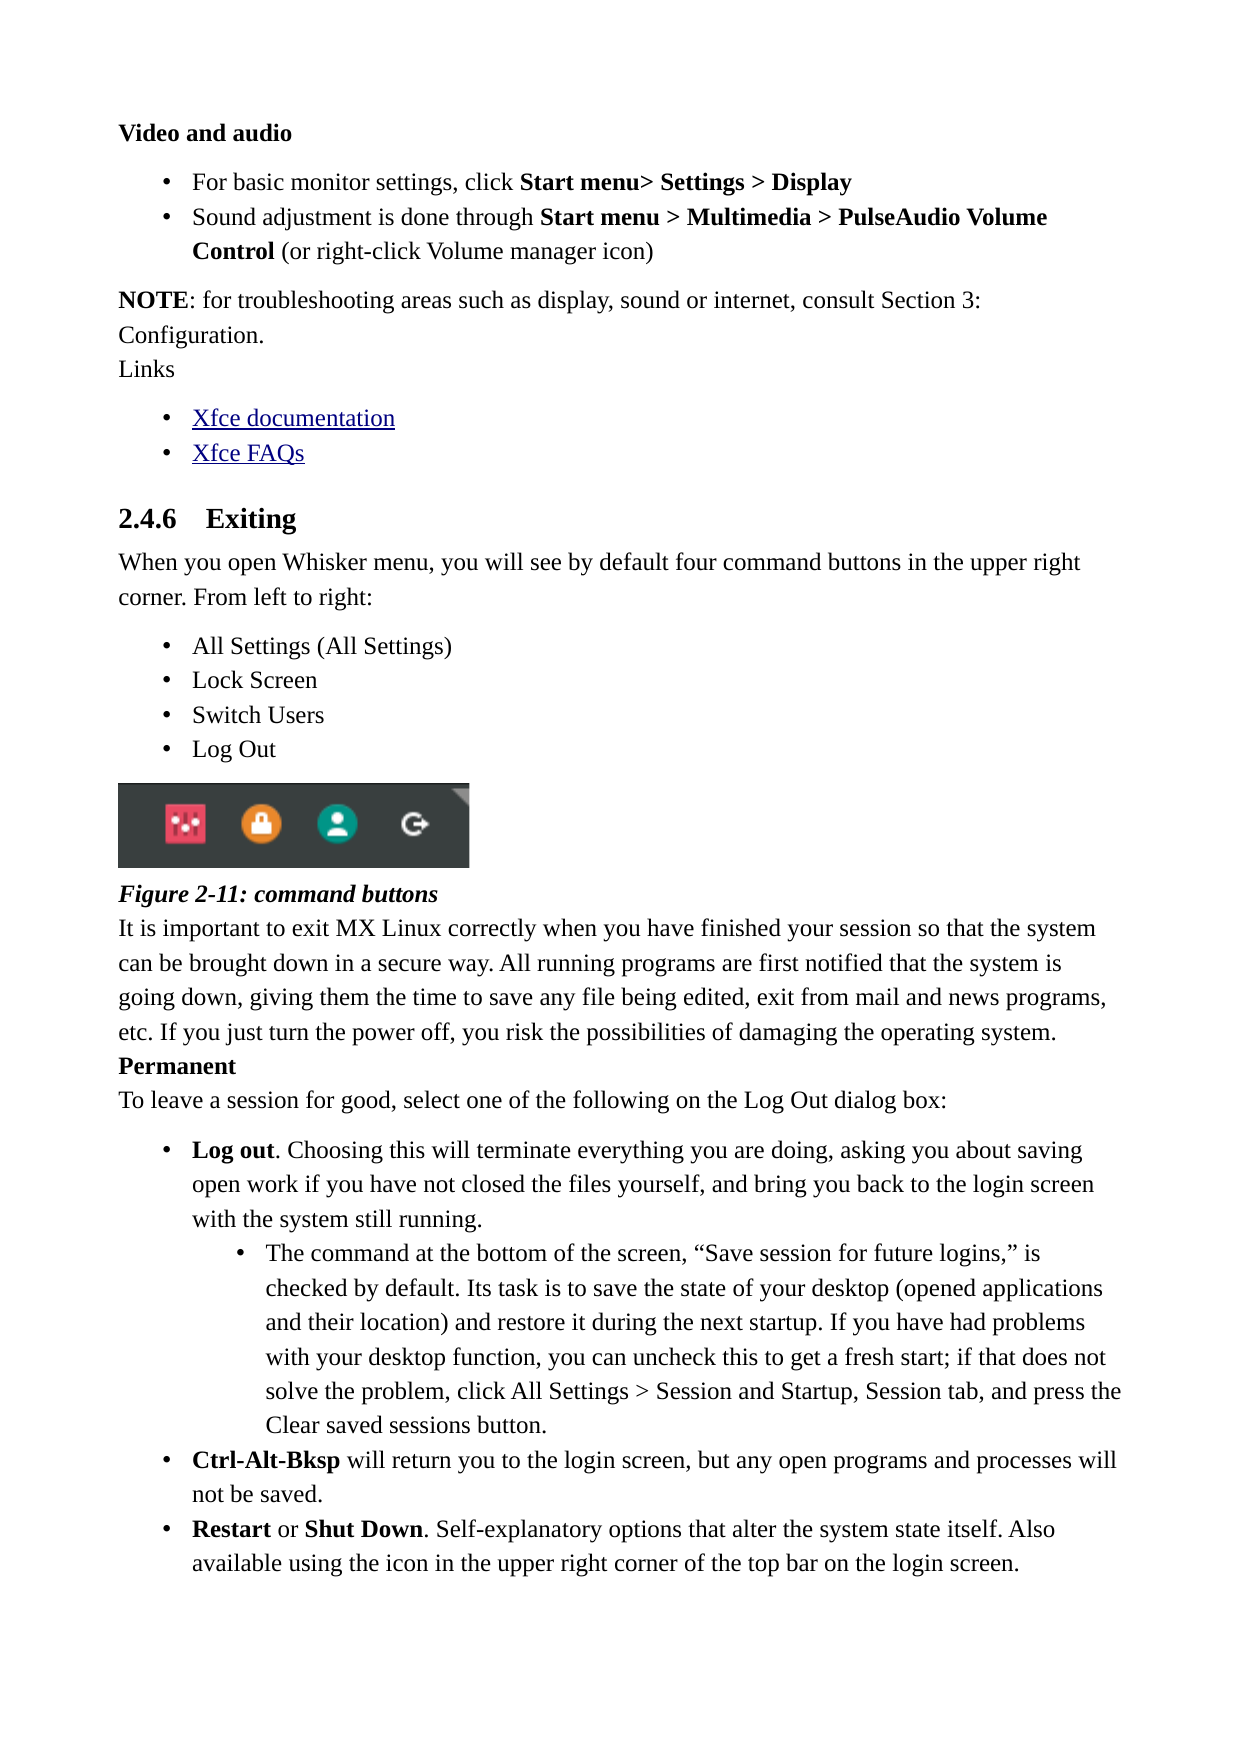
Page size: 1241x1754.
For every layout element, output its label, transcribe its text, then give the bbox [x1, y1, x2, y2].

picture [118, 783, 470, 868]
list Xfce documentation [162, 403, 1122, 432]
text Figure 2-11: command buttons [118, 879, 1122, 907]
text Links [118, 354, 1122, 383]
text Permanent [118, 1051, 1122, 1080]
text It is important to exit MX Linux correctly when you have finished your session so that the system can be brought down in a secure way. All running programs are first notified that the system is going down, giving them the time to save any file being edited, exit from mail and news programs, etc. If you just turn the power off, you risk the possibilities of damaging the operating system. [118, 913, 1122, 1045]
list Log Out [162, 734, 1122, 763]
list Lock Screen [162, 665, 1122, 694]
list Log out. Choosing this will terminate everything you are doing, asking you about saving open work if you have not closed the files yourself, and bring you back to the login screen with the system still running. [162, 1135, 1122, 1232]
list Sound adjustment is done through Start menu > Multimedia > PulseAudio Volume Control (or right-click Volume manager icon) [162, 202, 1122, 265]
list Xfce FAQs [162, 438, 1122, 466]
subtitle 2.4.6 Exiting [118, 501, 1122, 535]
list The command at the bottom of the screen, “Save session for future logins,” is checked by default. Its task is to save the state of your desktop (opened applications and their location) and restore it during the next startup. If you have had problems with your desktop function, you can uncheck this to get a fresh start; if that does not solve the problem, click All Settings > Session and Startup, Session tab, and press the Clear saved sessions button. [236, 1238, 1122, 1439]
text To leave a session for good, select one of the following on the Log Out dialog box: [118, 1086, 1122, 1114]
list For basic monitor settings, click Start menu> Settings > Display [162, 167, 1122, 196]
list Switch Users [162, 700, 1122, 729]
list Restart or Shut Down. Self-explanatory options that alter the system state itself. Also available using the icon in the upper right corner of the top bar on the login screen. [162, 1514, 1122, 1577]
list All Settings (All Settings) [162, 631, 1122, 660]
text Video and audio [118, 118, 1122, 147]
list Ctrl-Alt-Bksp will return you to the login screen, but any open programs and processes will not be saved. [162, 1445, 1122, 1508]
text NOTE: for troubleshooting areas such as display, sound or internet, consult Section 3: Configuration. [118, 285, 1122, 348]
text When you open Whisker menu, you will see by default four command buttons in the upper right corner. From left to right: [118, 547, 1122, 611]
